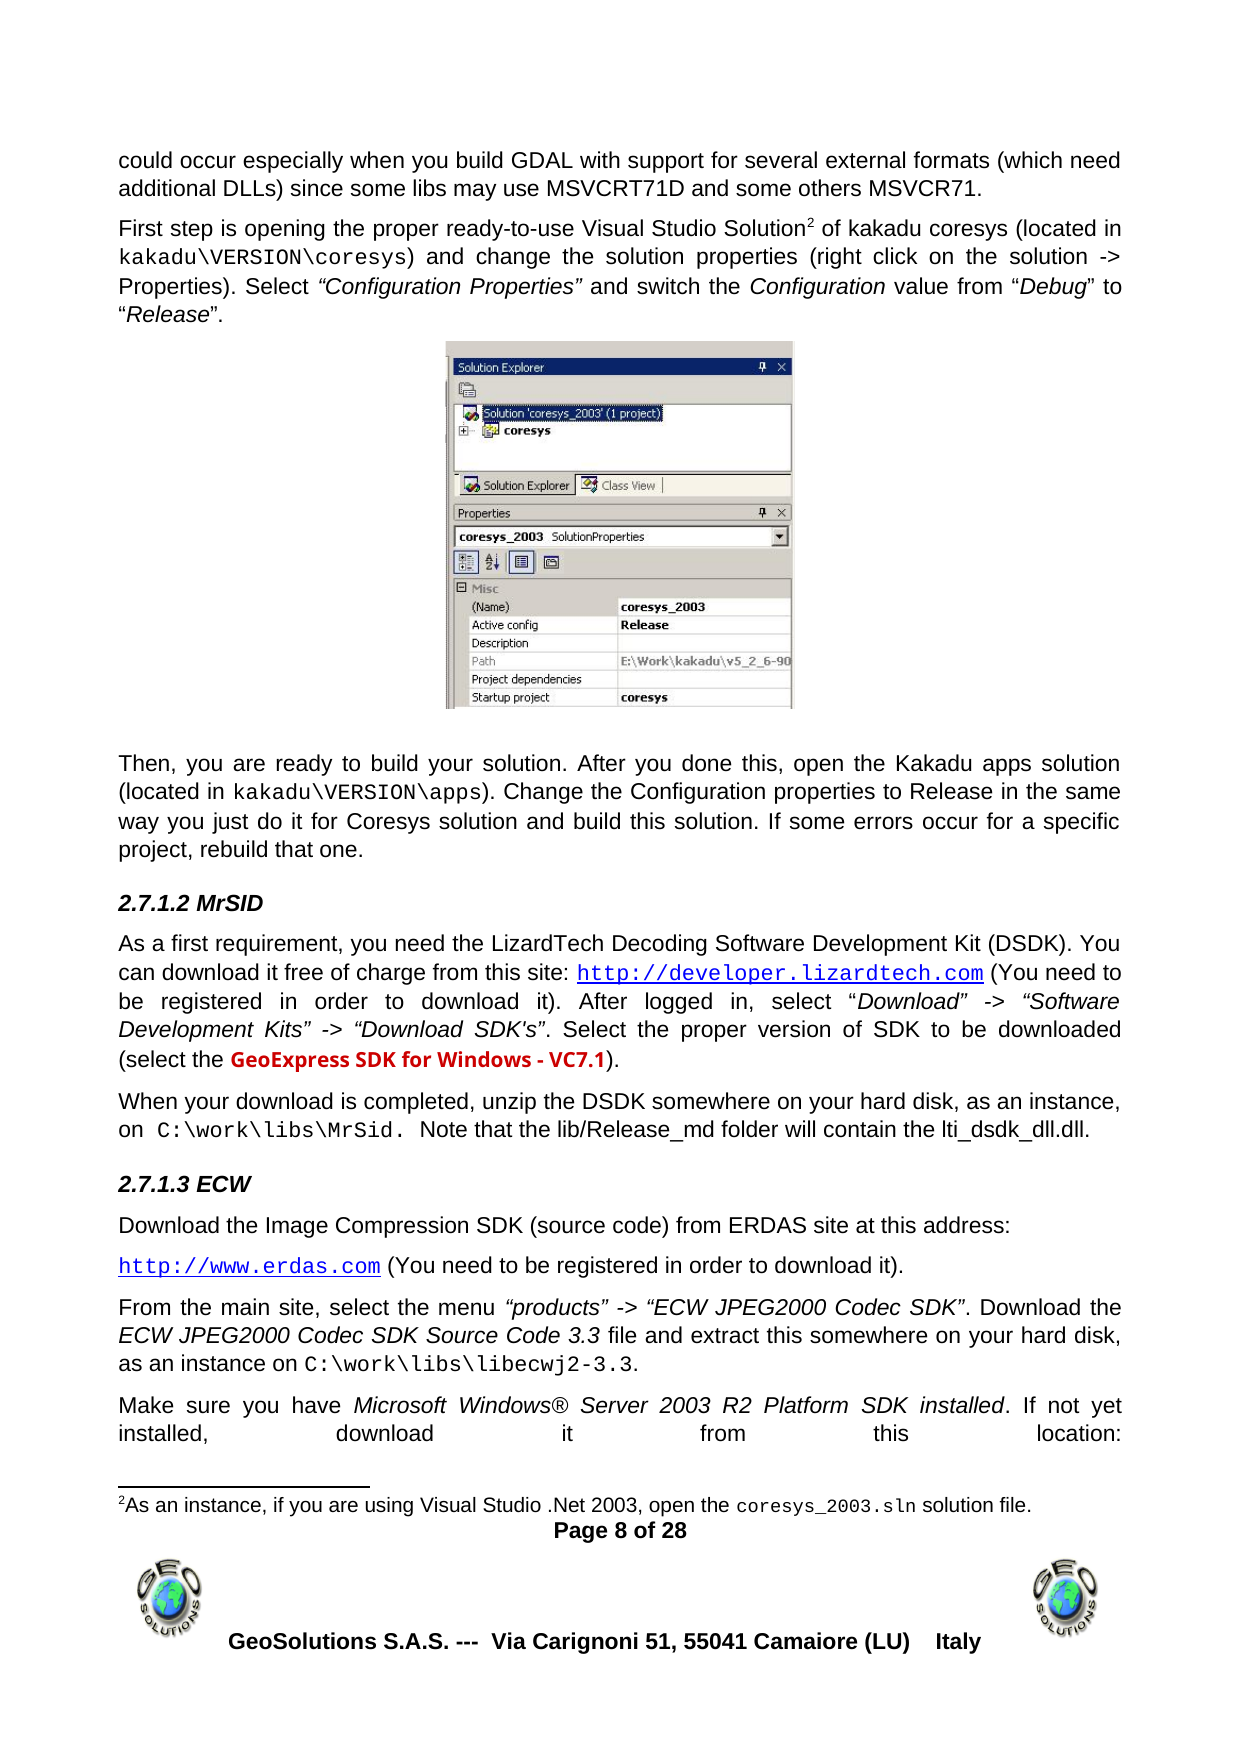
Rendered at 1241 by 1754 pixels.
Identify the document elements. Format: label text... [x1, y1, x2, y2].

text From the main site, select the menu “products” -> “ECW JPEG2000 Codec SDK”. Download the ECW JPEG2000 Codec SDK Source Code 3.3 file and extract this somewhere on your hard disk, as an instance on C:\work\libs\libecwj2-3.3. [118, 1294, 1122, 1378]
text Make sure you have Microsoft Windows® Server 2003 R2 Platform SDK installed. If not yet installed, download it from this location: [118, 1392, 1122, 1446]
text Then, you are ready to build your solution. After you done this, open the Kakadu apps solution (located in kakadu\VERSION\apps). Change the Configuration properties to Release in the same way you just do it for Coresys solution and build this solution. If some errors occur for a specific project, rebuild that one. [118, 751, 1122, 862]
text First step is opening the proper ready-to-use Visual Studio Solution of kakadu coresys (located in kakadu\VERSION\coresys) and change the solution properties (right click on the solution -> Properties). Select “Configuration Properties” and switch the Configuration value from “Debug” to “Release”. [118, 216, 1122, 327]
picture [445, 341, 795, 709]
picture [134, 1552, 205, 1641]
text Download the Image Compression SDK (source code) from ERDAS site at this address: [118, 1213, 1122, 1238]
picture [1030, 1552, 1101, 1641]
text http://www.erdas.com (You need to be registered in order to download it). [118, 1253, 1122, 1280]
text When your download is completed, unzip the DSDK somewhere on your hard disk, as an instance, on C:\work\libs\MrSid. Note that the lib/Release_md folder will contain the lti_dsdk_dll.dll. [118, 1088, 1122, 1144]
text As a first requirement, you need the LizardTech Decoding Software Development Kit (DSDK). You can download it free of charge from this site: http://developer.lizardtech.com (You need to be registered in order to download it). After logged in, select “Download” -> “Software Development Kits” -> “Download SDK's”. Select the proper version of SDK to be downloaded (select the GeoExpress SDK for Windows - VC7.1). [118, 931, 1122, 1074]
subtitle MrSID [118, 890, 1122, 916]
text could occur especially when you build GDAL with support for several external formats (which need additional DLLs) since some libs may use MSVCRT71D and some others MSVCR71. [118, 148, 1122, 201]
text As an instance, if you are using Visual Studio .Net 2003, open the coresys_2003.sln solution file. [118, 1493, 1122, 1518]
subtitle ECW [118, 1172, 1122, 1198]
